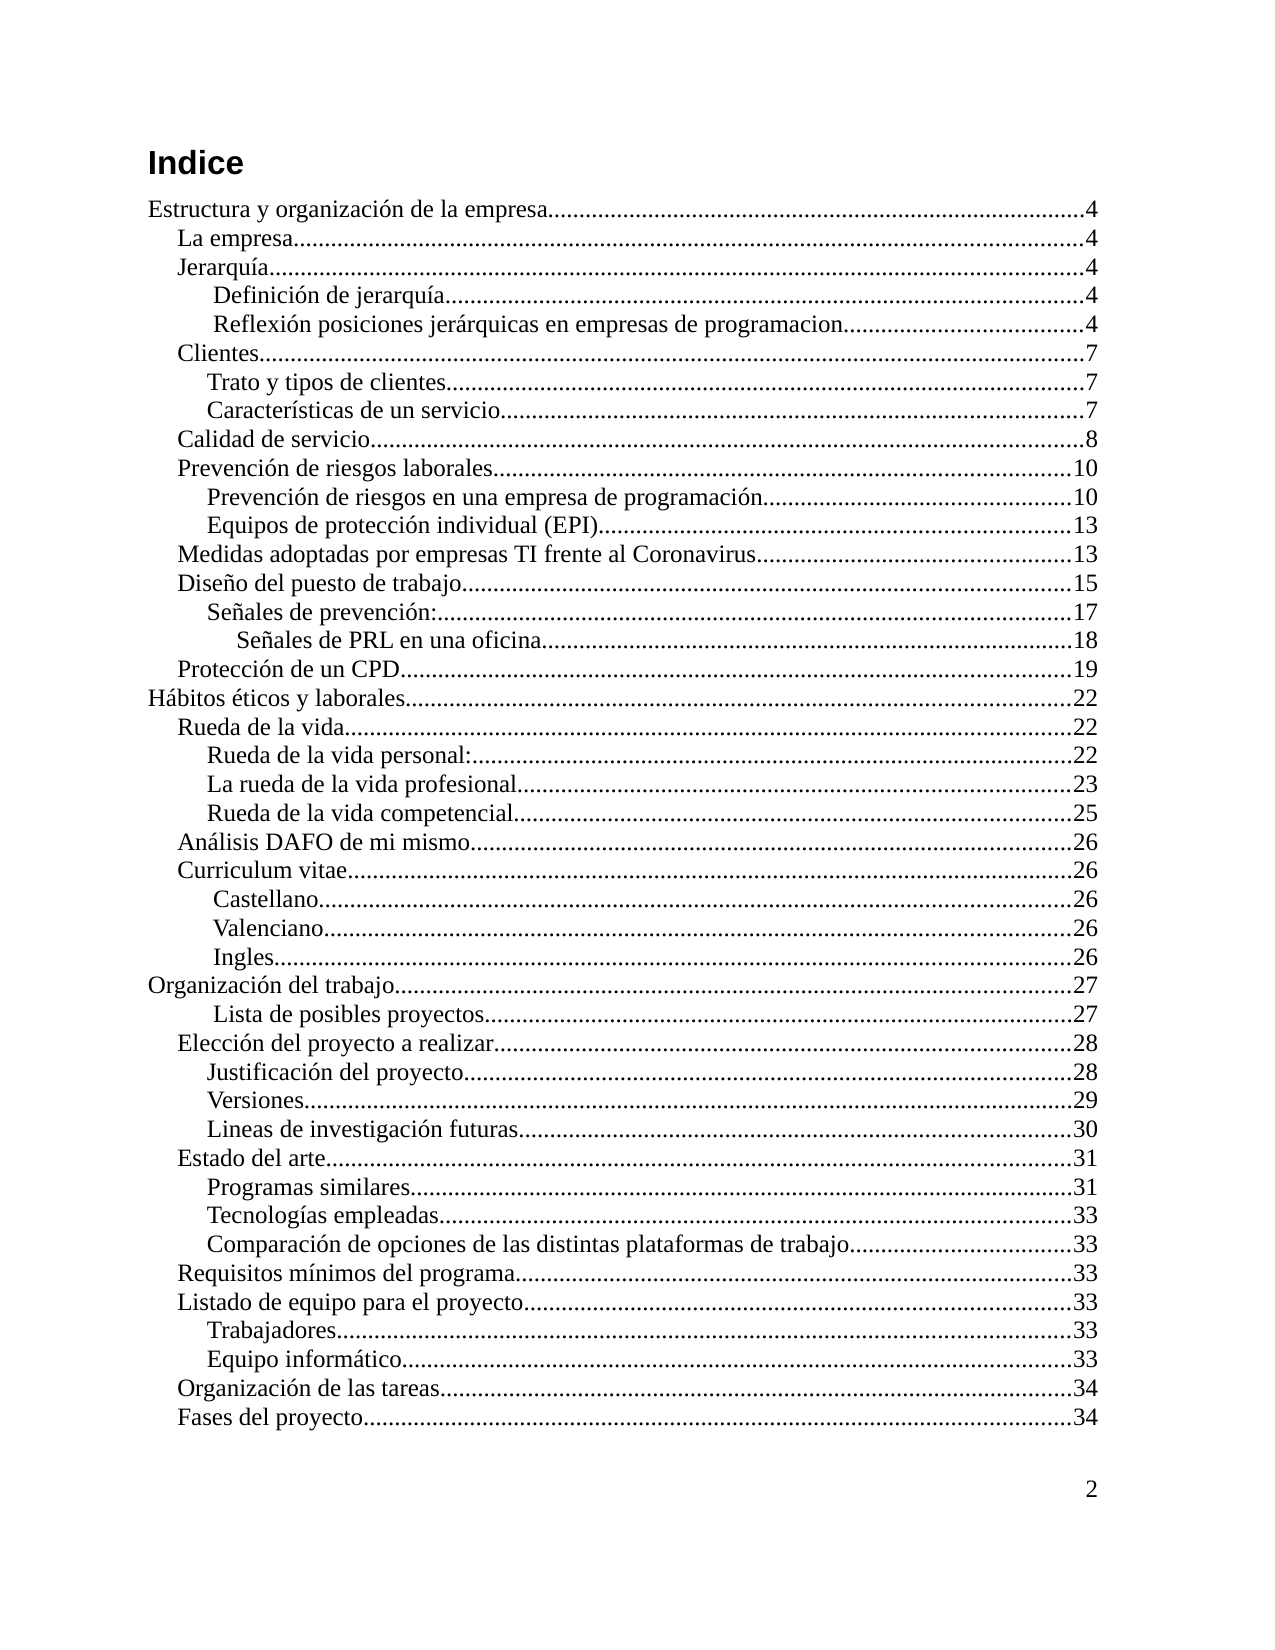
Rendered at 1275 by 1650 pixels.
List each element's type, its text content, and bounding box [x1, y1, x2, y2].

text Lineas de investigación futuras 30 [207, 1114, 1098, 1143]
text Prevención de riesgos laborales 10 [177, 453, 1098, 482]
text Diseño del puesto de trabajo 15 [177, 568, 1098, 597]
text Castellano 26 [207, 884, 1098, 913]
text Tecnologías empleadas 33 [207, 1200, 1098, 1229]
text Estado del arte 31 [177, 1143, 1098, 1172]
text Rueda de la vida 22 [177, 712, 1098, 740]
text Elección del proyecto a realizar 28 [177, 1028, 1098, 1057]
text Programas similares 31 [207, 1172, 1098, 1200]
text Requisitos mínimos del programa 33 [177, 1258, 1098, 1287]
text Calidad de servicio 8 [177, 424, 1098, 453]
text Características de un servicio 7 [207, 395, 1098, 424]
text Ingles 26 [207, 942, 1098, 970]
text Equipos de protección individual (EPI) 13 [207, 510, 1098, 539]
text Análisis DAFO de mi mismo 26 [177, 827, 1098, 855]
text Curriculum vitae 26 [177, 855, 1098, 884]
text Equipo informático 33 [207, 1344, 1098, 1373]
text Comparación de opciones de las distintas plataformas de trabajo 33 [207, 1229, 1098, 1258]
text Organización de las tareas 34 [177, 1373, 1098, 1402]
text Definición de jerarquía 4 [207, 280, 1098, 309]
text Señales de prevención: 17 [207, 597, 1098, 625]
text Rueda de la vida competencial 25 [207, 798, 1098, 827]
text La rueda de la vida profesional 23 [207, 769, 1098, 798]
text Protección de un CPD 19 [177, 654, 1098, 683]
text Reflexión posiciones jerárquicas en empresas de programacion 4 [207, 309, 1098, 338]
text Hábitos éticos y laborales 22 [148, 683, 1098, 712]
subtitle Indice [148, 143, 1098, 182]
text Rueda de la vida personal: 22 [207, 740, 1098, 769]
text Señales de PRL en una oficina 18 [236, 625, 1098, 654]
text Clientes 7 [177, 338, 1098, 367]
text Justificación del proyecto 28 [207, 1057, 1098, 1085]
text Valenciano 26 [207, 913, 1098, 942]
text Lista de posibles proyectos 27 [207, 999, 1098, 1028]
text Trato y tipos de clientes 7 [207, 367, 1098, 395]
text Trabajadores 33 [207, 1315, 1098, 1344]
text Listado de equipo para el proyecto 33 [177, 1287, 1098, 1315]
text Prevención de riesgos en una empresa de programación 10 [207, 482, 1098, 510]
text Versiones 29 [207, 1085, 1098, 1114]
text Estructura y organización de la empresa 4 [148, 194, 1098, 223]
text Jerarquía 4 [177, 252, 1098, 280]
text Fases del proyecto 34 [177, 1402, 1098, 1430]
text Organización del trabajo 27 [148, 970, 1098, 999]
text La empresa 4 [177, 223, 1098, 252]
text Medidas adoptadas por empresas TI frente al Coronavirus 13 [177, 539, 1098, 568]
